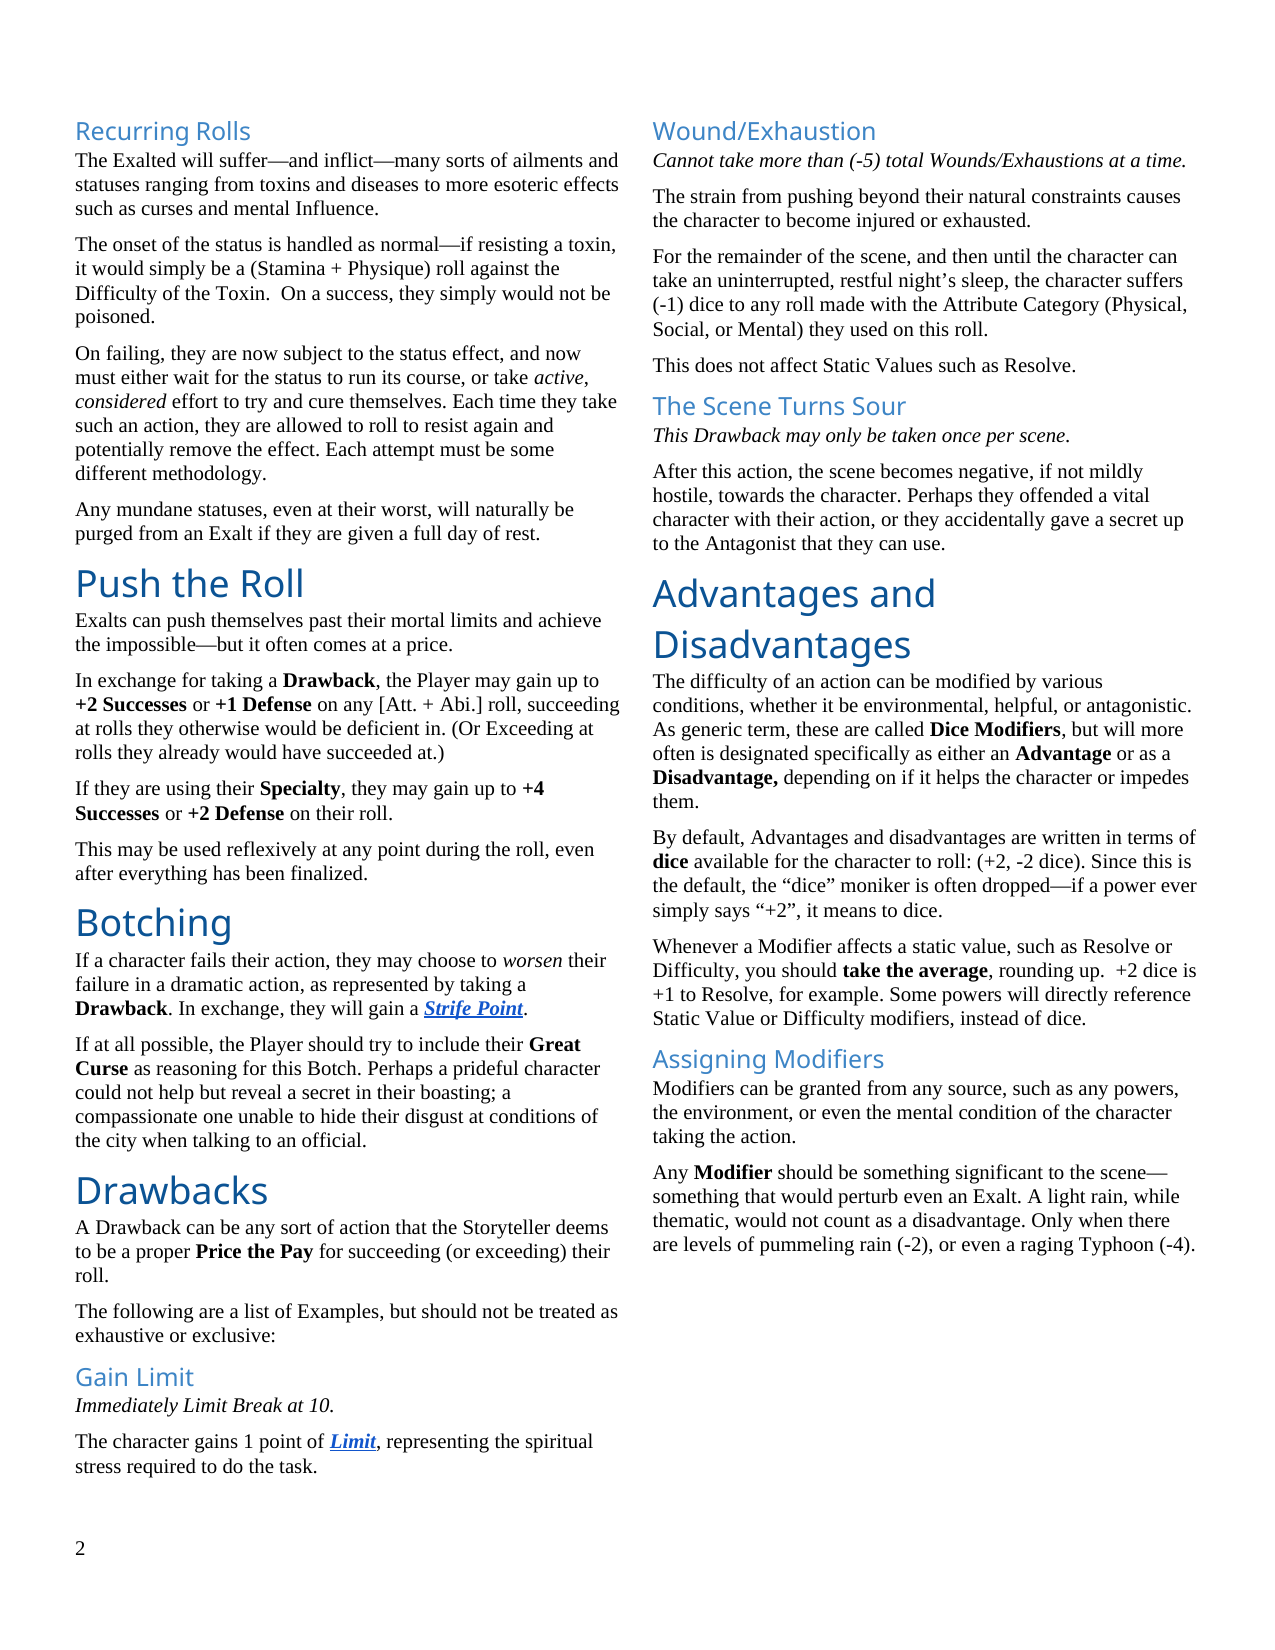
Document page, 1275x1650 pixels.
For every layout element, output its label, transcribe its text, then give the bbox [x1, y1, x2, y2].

text Any mundane statuses, even at their worst, will naturally be purged from an Exalt if they are given a full day of rest. [75, 497, 622, 545]
text Any Modifier should be something significant to the scene—something that would perturb even an Exalt. A light rain, while thematic, would not count as a disadvantage. Only when there are levels of pummeling rain (-2), or even a raging Typhoon (-4). [652, 1160, 1200, 1256]
subtitle Wound/Exhaustion [652, 114, 1200, 148]
text The onset of the status is handled as normal—if resisting a toxin, it would simply be a (Stamina + Physique) roll against the Difficulty of the Toxin. On a success, they simply would not be poisoned. [75, 232, 622, 328]
text Cannot take more than (-5) total Wounds/Exhaustions at a time. [652, 148, 1200, 172]
text A Drawback can be any sort of action that the Storyteller deems to be a proper Price the Pay for succeeding (or exceeding) their roll. [75, 1215, 622, 1287]
text After this action, the scene becomes negative, if not mildly hostile, towards the character. Perhaps they offended a vital character with their action, or they accidentally gave a secret up to the Antagonist that they can use. [652, 459, 1200, 555]
subtitle Botching [75, 897, 622, 948]
text On failing, they are now subject to the status effect, and now must either wait for the status to run its course, or take active, considered effort to try and cure themselves. Each time they take such an action, they are allowed to roll to resist again and potentially remove the effect. Each attempt must be some different methodology. [75, 341, 622, 485]
subtitle The Scene Turns Sour [652, 388, 1200, 423]
text The strain from pushing beyond their natural constraints causes the character to become injured or exhausted. [652, 184, 1200, 232]
text For the remainder of the scene, and then until the character can take an uninterrupted, restful night’s sleep, the character suffers (-1) dice to any roll made with the Attribute Category (Physical, Social, or Mental) they used on this roll. [652, 244, 1200, 341]
text If at all possible, the Player should try to include their Great Curse as reasoning for this Botch. Perhaps a prideful character could not help but reveal a secret in their boasting; a compassionate one unable to hide their disgust at conditions of the city when talking to an official. [75, 1032, 622, 1152]
text If a character fails their action, they may choose to worsen their failure in a dramatic action, as represented by taking a Drawback. In exchange, they will gain a Strife Point. [75, 948, 622, 1020]
subtitle Assigning Modifiers [652, 1042, 1200, 1076]
text Exalts can push themselves past their mortal limits and achieve the impossible—but it often comes at a price. [75, 608, 622, 656]
text By default, Advantages and disadvantages are written in terms of dice available for the character to roll: (+2, -2 dice). Since this is the default, the “dice” moniker is often dropped—if a power ever simply says “+2”, it means to dice. [652, 825, 1200, 922]
text Immediately Limit Break at 10. [75, 1393, 622, 1417]
text Whenever a Modifier affects a static value, such as Resolve or Difficulty, you should take the average, rounding up. +2 dice is +1 to Resolve, for example. Some powers will directly reference Static Value or Difficulty modifiers, instead of dice. [652, 933, 1200, 1030]
text This does not affect Static Values such as Resolve. [652, 352, 1200, 377]
text In exchange for taking a Drawback, the Player may gain up to +2 Successes or +1 Defense on any [Att. + Abi.] roll, succeeding at rolls they otherwise would be deficient in. (Or Exceeding at rolls they already would have succeeded at.) [75, 668, 622, 764]
text The Exalted will suffer—and inflict—many sorts of ailments and statuses ranging from toxins and diseases to more esoteric effects such as curses and mental Influence. [75, 148, 622, 220]
subtitle Push the Roll [75, 557, 622, 608]
text The following are a list of Examples, but should not be treated as exhaustive or exclusive: [75, 1299, 622, 1347]
text This may be used reflexively at any point during the roll, even after everything has been finalized. [75, 836, 622, 884]
subtitle Advantages and Disadvantages [652, 567, 1200, 669]
subtitle Recurring Rolls [75, 114, 622, 148]
subtitle Drawbacks [75, 1164, 622, 1215]
text The difficulty of an action can be modified by various conditions, whether it be environmental, helpful, or antagonistic. As generic term, these are called Dice Modifiers, but will more often is designated specifically as either an Advantage or as a Disadvantage, depending on if it helps the character or impedes them. [652, 669, 1200, 813]
text The character gains 1 point of Limit, representing the spiritual stress required to do the task. [75, 1429, 622, 1478]
text This Drawback may only be taken once per scene. [652, 423, 1200, 447]
text If they are using their Specialty, they may gain up to +4 Successes or +2 Defense on their roll. [75, 776, 622, 824]
text Modifiers can be granted from any source, such as any powers, the environment, or even the mental condition of the character taking the action. [652, 1076, 1200, 1148]
subtitle Gain Limit [75, 1359, 622, 1393]
